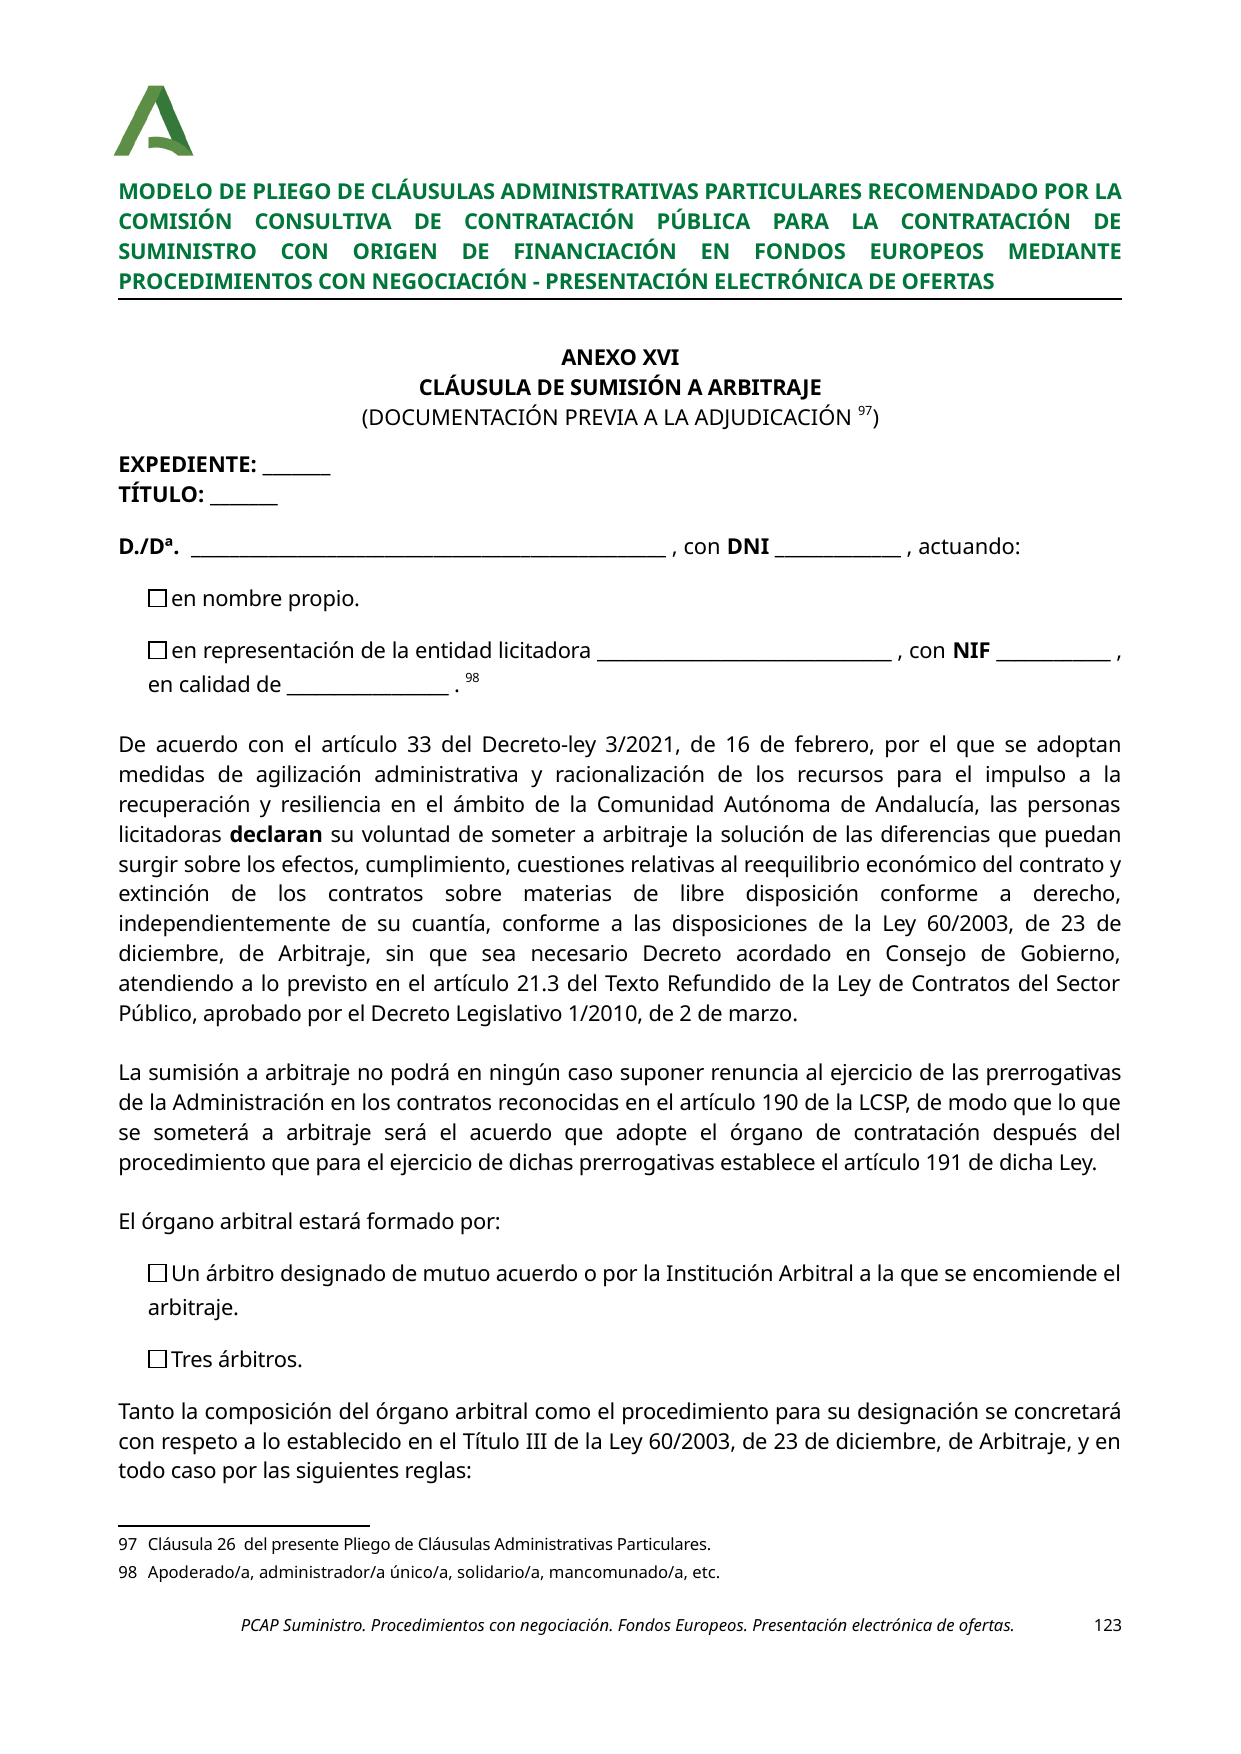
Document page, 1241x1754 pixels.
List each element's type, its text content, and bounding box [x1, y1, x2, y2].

text Un árbitro designado de mutuo acuerdo o por la Institución Arbitral a la que se encomiende el arbitraje. [148, 1258, 1122, 1322]
text TÍTULO: _______ [118, 479, 1122, 509]
text El órgano arbitral estará formado por: [118, 1206, 1122, 1236]
text Tanto la composición del órgano arbitral como el procedimiento para su designación se concretará con respeto a lo establecido en el Título III de la Ley 60/2003, de 23 de diciembre, de Arbitraje, y en todo caso por las siguientes reglas: [118, 1396, 1122, 1485]
picture [109, 81, 198, 160]
text (DOCUMENTACIÓN PREVIA A LA ADJUDICACIÓN ) [118, 402, 1122, 431]
text CLÁUSULA DE SUMISIÓN A ARBITRAJE [118, 372, 1122, 402]
text MODELO DE PLIEGO DE CLÁUSULAS ADMINISTRATIVAS PARTICULARES RECOMENDADO POR LA COMISIÓN CONSULTIVA DE CONTRATACIÓN PÚBLICA PARA LA CONTRATACIÓN DE SUMINISTRO CON ORIGEN DE FINANCIACIÓN EN FONDOS EUROPEOS MEDIANTE PROCEDIMIENTOS CON NEGOCIACIÓN - PRESENTACIÓN ELECTRÓNICA DE OFERTAS [118, 176, 1122, 298]
text D./Dª. _________________________________________________ , con DNI _____________ , actuando: [118, 531, 1122, 561]
text en representación de la entidad licitadora _______________________________ , con NIF ____________ , en calidad de _________________ . [148, 635, 1122, 699]
text Cláusula 26 del presente Pliego de Cláusulas Administrativas Particulares. [118, 1532, 1122, 1555]
text Apoderado/a, administrador/a único/a, solidario/a, mancomunado/a, etc. [118, 1561, 1122, 1584]
text ANEXO XVI [118, 342, 1122, 372]
text Tres árbitros. [148, 1344, 1122, 1374]
text La sumisión a arbitraje no podrá en ningún caso suponer renuncia al ejercicio de las prerrogativas de la Administración en los contratos reconocidas en el artículo 190 de la LCSP, de modo que lo que se someterá a arbitraje será el acuerdo que adopte el órgano de contratación después del procedimiento que para el ejercicio de dichas prerrogativas establece el artículo 191 de dicha Ley. [118, 1057, 1122, 1176]
text De acuerdo con el artículo 33 del Decreto-ley 3/2021, de 16 de febrero, por el que se adoptan medidas de agilización administrativa y racionalización de los recursos para el impulso a la recuperación y resiliencia en el ámbito de la Comunidad Autónoma de Andalucía, las personas licitadoras declaran su voluntad de someter a arbitraje la solución de las diferencias que puedan surgir sobre los efectos, cumplimiento, cuestiones relativas al reequilibrio económico del contrato y extinción de los contratos sobre materias de libre disposición conforme a derecho, independientemente de su cuantía, conforme a las disposiciones de la Ley 60/2003, de 23 de diciembre, de Arbitraje, sin que sea necesario Decreto acordado en Consejo de Gobierno, atendiendo a lo previsto en el artículo 21.3 del Texto Refundido de la Ley de Contratos del Sector Público, aprobado por el Decreto Legislativo 1/2010, de 2 de marzo. [118, 729, 1122, 1027]
text EXPEDIENTE: _______ [118, 449, 1122, 479]
text en nombre propio. [148, 583, 1122, 613]
